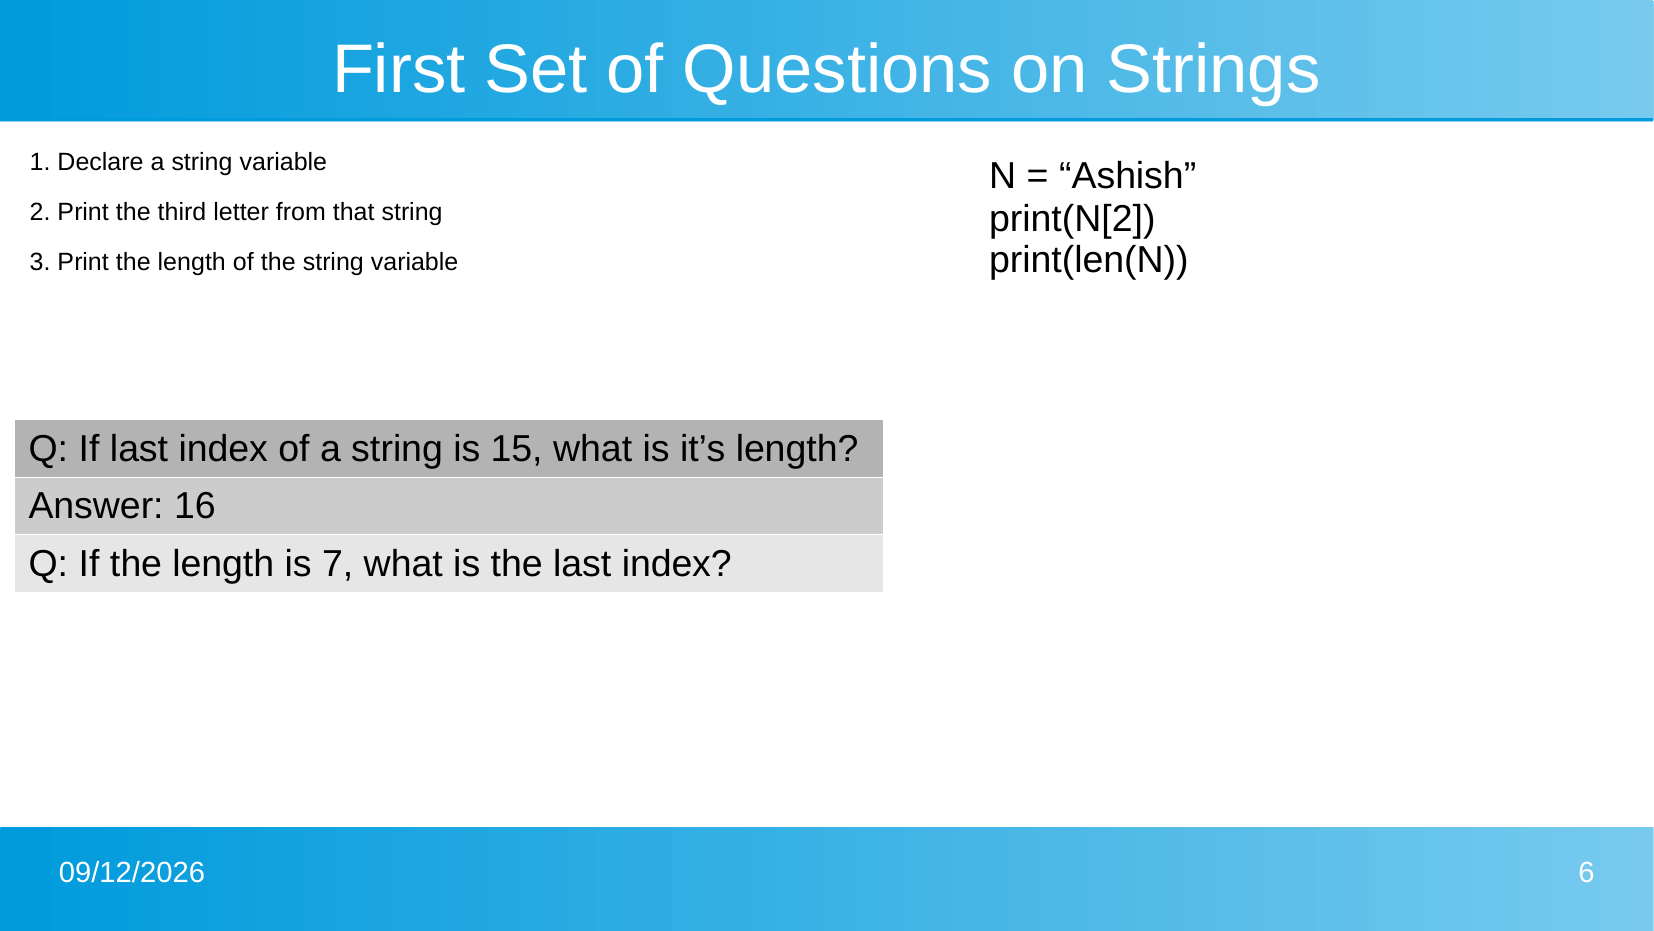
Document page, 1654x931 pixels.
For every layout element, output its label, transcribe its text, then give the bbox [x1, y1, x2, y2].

title First Set of Questions on Strings [59, 29, 1595, 108]
table_cell Answer: 16 [15, 478, 883, 534]
text_box N = “Ashish” print(N[2]) print(len(N)) [974, 147, 1565, 289]
table_header Q: If last index of a string is 15, what is it’s length? [15, 420, 883, 477]
list 1. Declare a string variable 2. Print the third letter from that string 3. Print the length of the string variable [29, 147, 1506, 384]
table_cell Q: If the length is 7, what is the last index? [15, 535, 883, 592]
